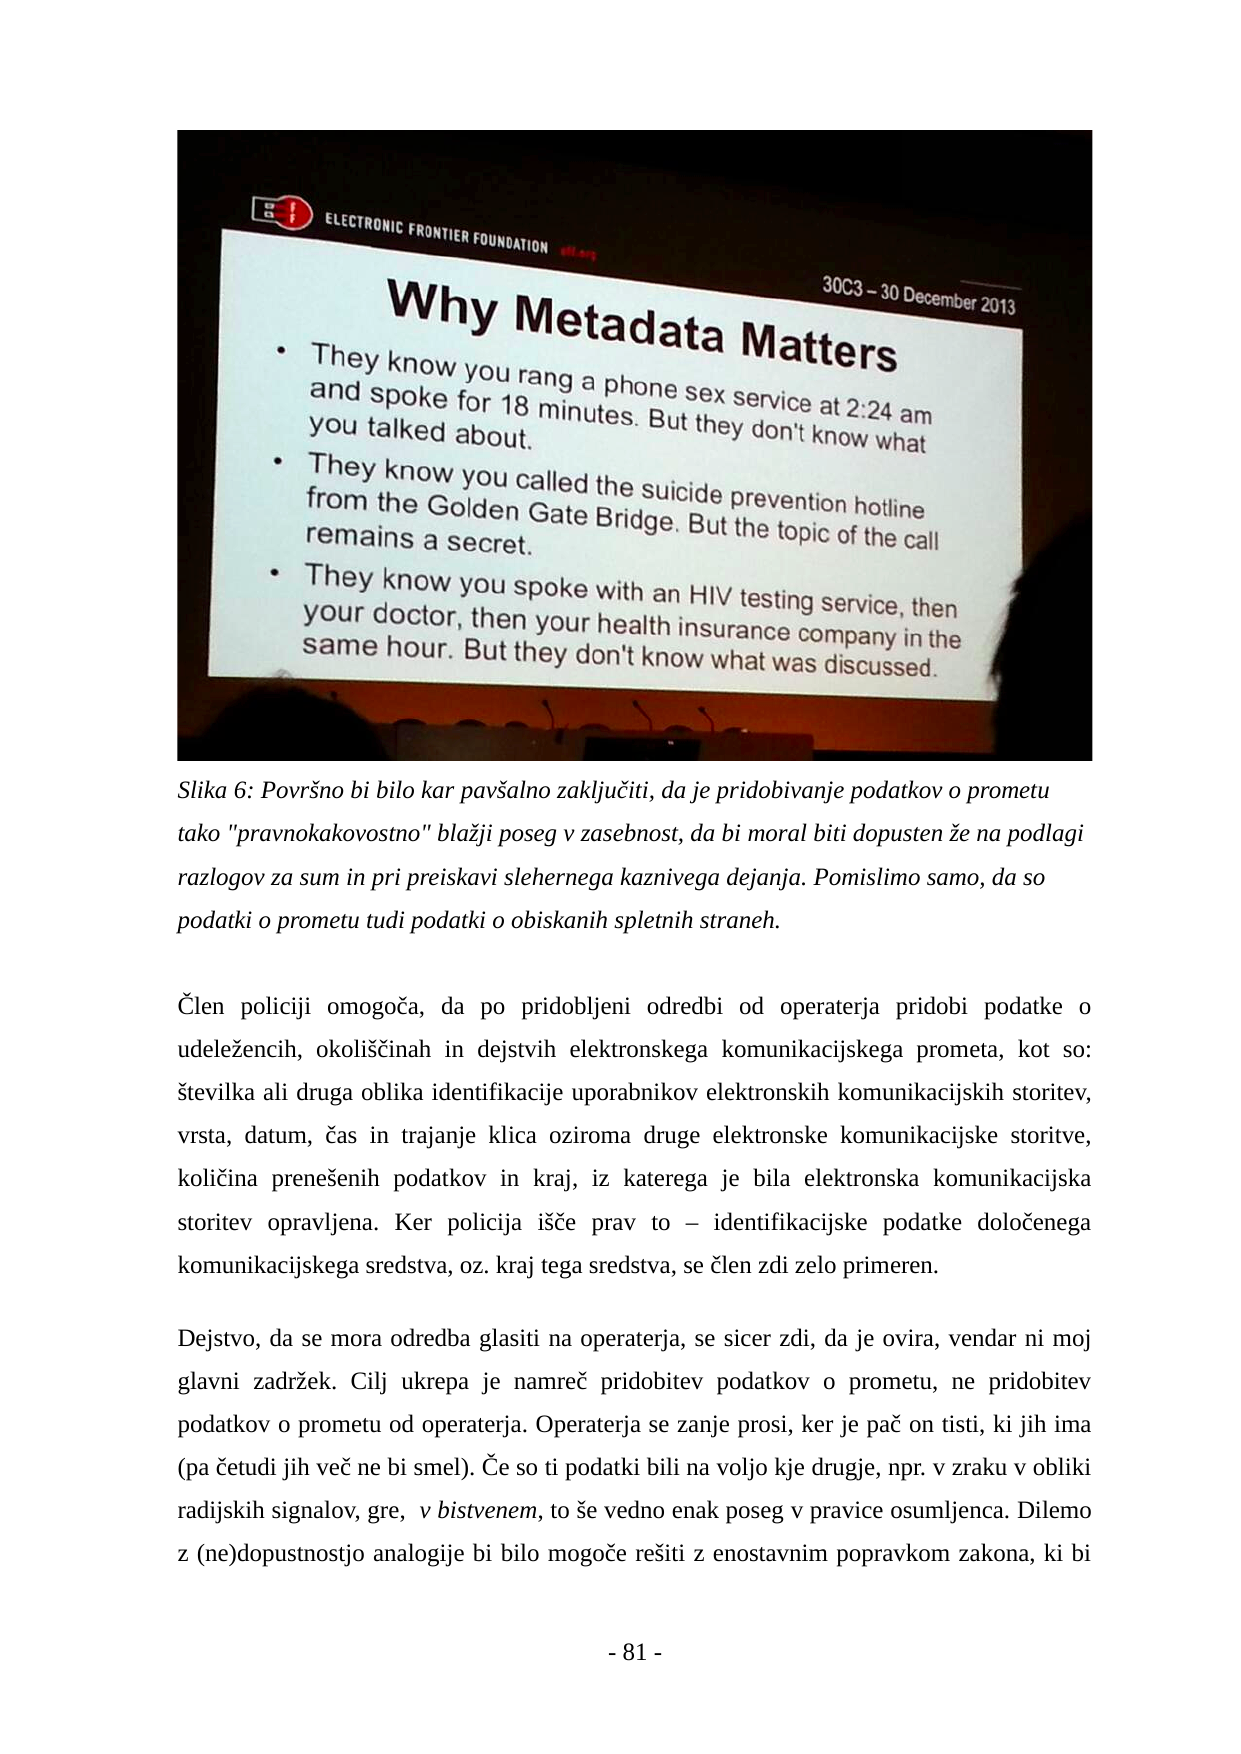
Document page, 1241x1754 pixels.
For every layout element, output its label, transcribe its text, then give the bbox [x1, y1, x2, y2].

text Dejstvo, da se mora odredba glasiti na operaterja, se sicer zdi, da je ovira, vendar ni moj glavni zadržek. Cilj ukrepa je namreč pridobitev podatkov o prometu, ne pridobitev podatkov o prometu od operaterja. Operaterja se zanje prosi, ker je pač on tisti, ki jih ima (pa četudi jih več ne bi smel). Če so ti podatki bili na voljo kje drugje, npr. v zraku v obliki radijskih signalov, gre, v bistvenem, to še vedno enak poseg v pravice osumljenca. Dilemo z (ne)dopustnostjo analogije bi bilo mogoče rešiti z enostavnim popravkom zakona, ki bi [177, 1323, 1093, 1567]
picture [177, 130, 1093, 761]
text Člen policiji omogoča, da po pridobljeni odredbi od operaterja pridobi podatke o udeležencih, okoliščinah in dejstvih elektronskega komunikacijskega prometa, kot so: številka ali druga oblika identifikacije uporabnikov elektronskih komunikacijskih storitev, vrsta, datum, čas in trajanje klica oziroma druge elektronske komunikacijske storitve, količina prenešenih podatkov in kraj, iz katerega je bila elektronska komunikacijska storitev opravljena. Ker policija išče prav to – identifikacijske podatke določenega komunikacijskega sredstva, oz. kraj tega sredstva, se člen zdi zelo primeren. [177, 933, 1093, 1278]
text Slika 6: Površno bi bilo kar pavšalno zaključiti, da je pridobivanje podatkov o prometu tako "pravnokakovostno" blažji poseg v zasebnost, da bi moral biti dopusten že na podlagi razlogov za sum in pri preiskavi slehernega kaznivega dejanja. Pomislimo samo, da so podatki o prometu tudi podatki o obiskanih spletnih straneh. [177, 761, 1093, 933]
